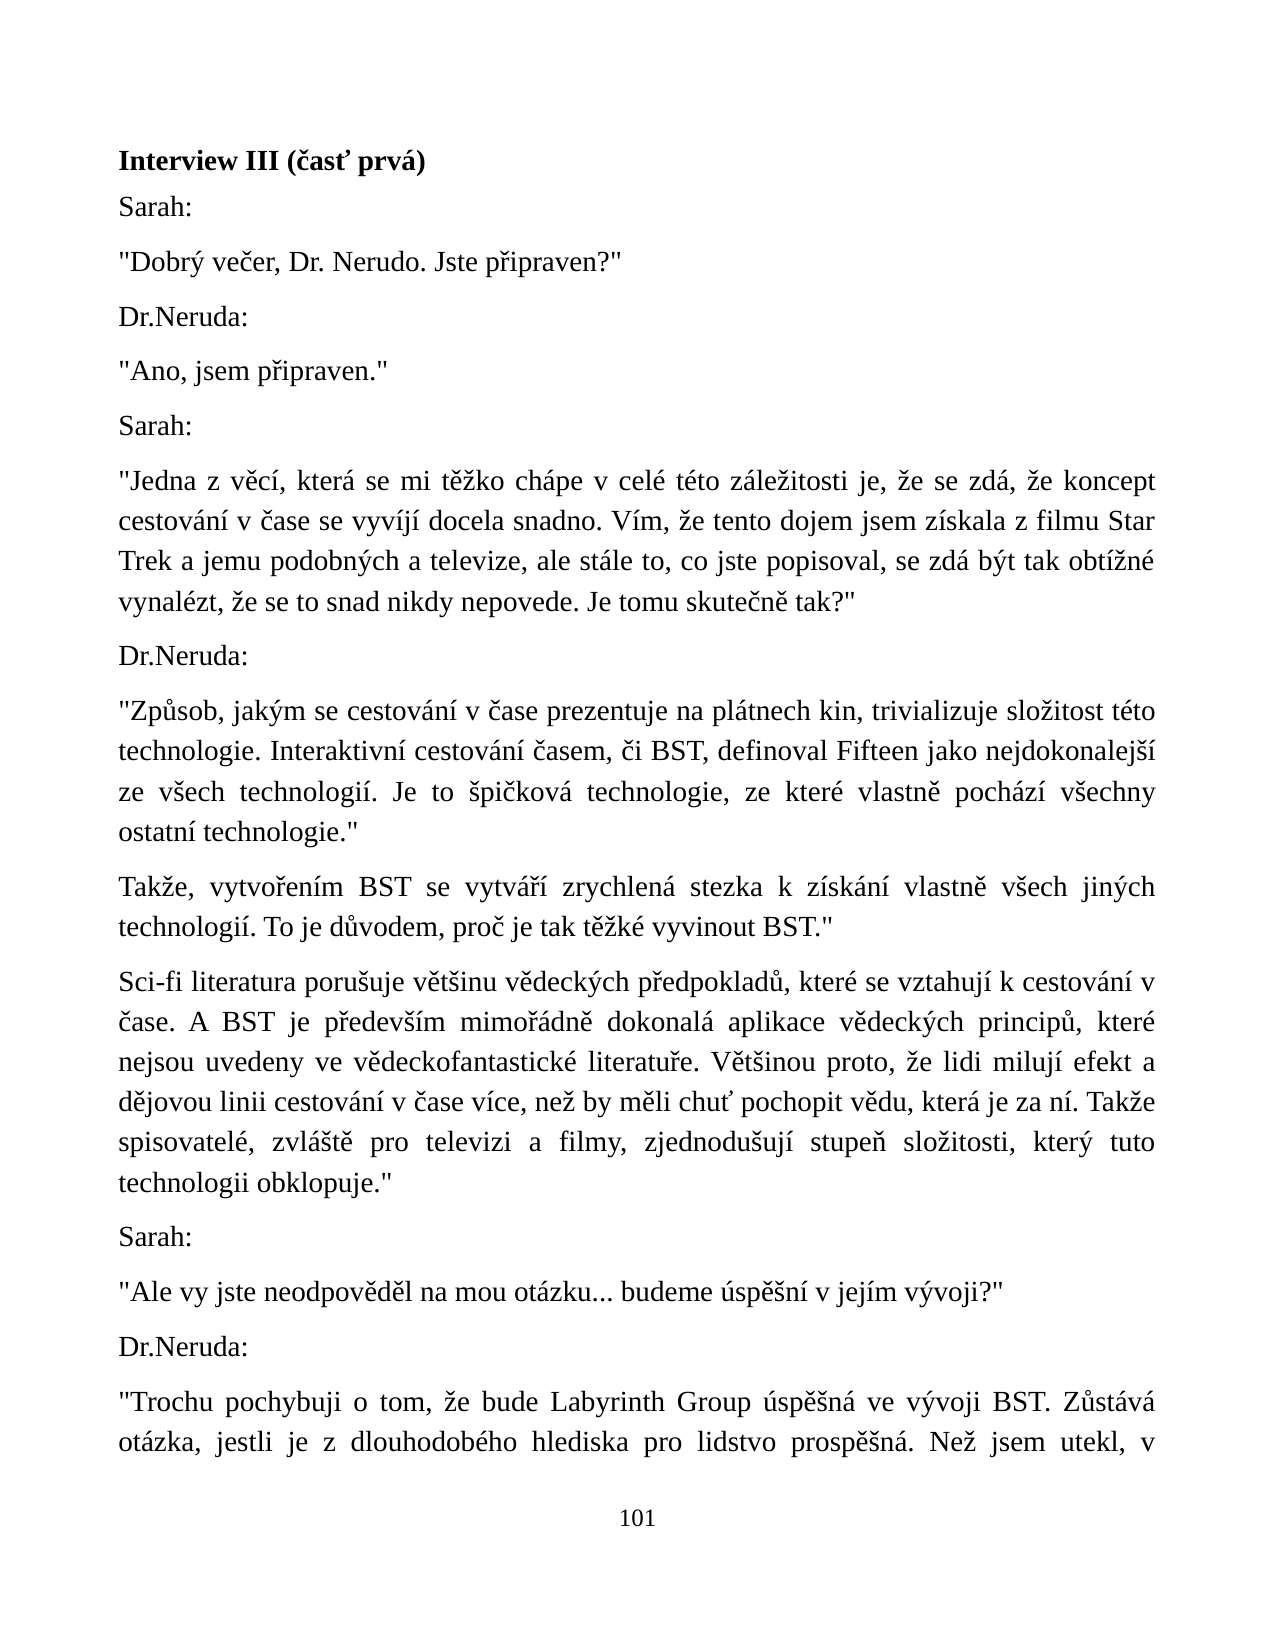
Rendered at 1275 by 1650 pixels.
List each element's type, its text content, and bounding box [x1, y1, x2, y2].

text Sci-fi literatura porušuje většinu vědeckých předpokladů, které se vztahují k cestování v čase. A BST je především mimořádně dokonalá aplikace vědeckých principů, které nejsou uvedeny ve vědeckofantastické literatuře. Většinou proto, že lidi milují efekt a dějovou linii cestování v čase více, než by měli chuť pochopit vědu, která je za ní. Takže spisovatelé, zvláště pro televizi a filmy, zjednodušují stupeň složitosti, který tuto technologii obklopuje." [118, 964, 1157, 1198]
text "Ano, jsem připraven." [118, 353, 1157, 387]
text Takže, vytvořením BST se vytváří zrychlená stezka k získání vlastně všech jiných technologií. To je důvodem, proč je tak těžké vyvinout BST." [118, 869, 1157, 942]
text "Trochu pochybuji o tom, že bude Labyrinth Group úspěšná ve vývoji BST. Zůstává otázka, jestli je z dlouhodobého hlediska pro lidstvo prospěšná. Než jsem utekl, v [118, 1384, 1157, 1458]
text Dr.Neruda: [118, 1329, 1157, 1363]
subtitle Interview III (časť prvá) [118, 143, 1157, 177]
text "Dobrý večer, Dr. Nerudo. Jste připraven?" [118, 244, 1157, 277]
text "Jedna z věcí, která se mi těžko chápe v celé této záležitosti je, že se zdá, že koncept cestování v čase se vyvíjí docela snadno. Vím, že tento dojem jsem získala z filmu Star Trek a jemu podobných a televize, ale stále to, co jste popisoval, se zdá být tak obtížné vynalézt, že se to snad nikdy nepovede. Je tomu skutečně tak?" [118, 463, 1157, 617]
text "Způsob, jakým se cestování v čase prezentuje na plátnech kin, trivializuje složitost této technologie. Interaktivní cestování časem, či BST, definoval Fifteen jako nejdokonalejší ze všech technologií. Je to špičková technologie, ze které vlastně pochází všechny ostatní technologie." [118, 693, 1157, 847]
text Dr.Neruda: [118, 638, 1157, 672]
text Sarah: [118, 408, 1157, 442]
text Sarah: [118, 189, 1157, 223]
text "Ale vy jste neodpověděl na mou otázku... budeme úspěšní v jejím vývoji?" [118, 1274, 1157, 1308]
text Dr.Neruda: [118, 299, 1157, 332]
text Sarah: [118, 1219, 1157, 1253]
